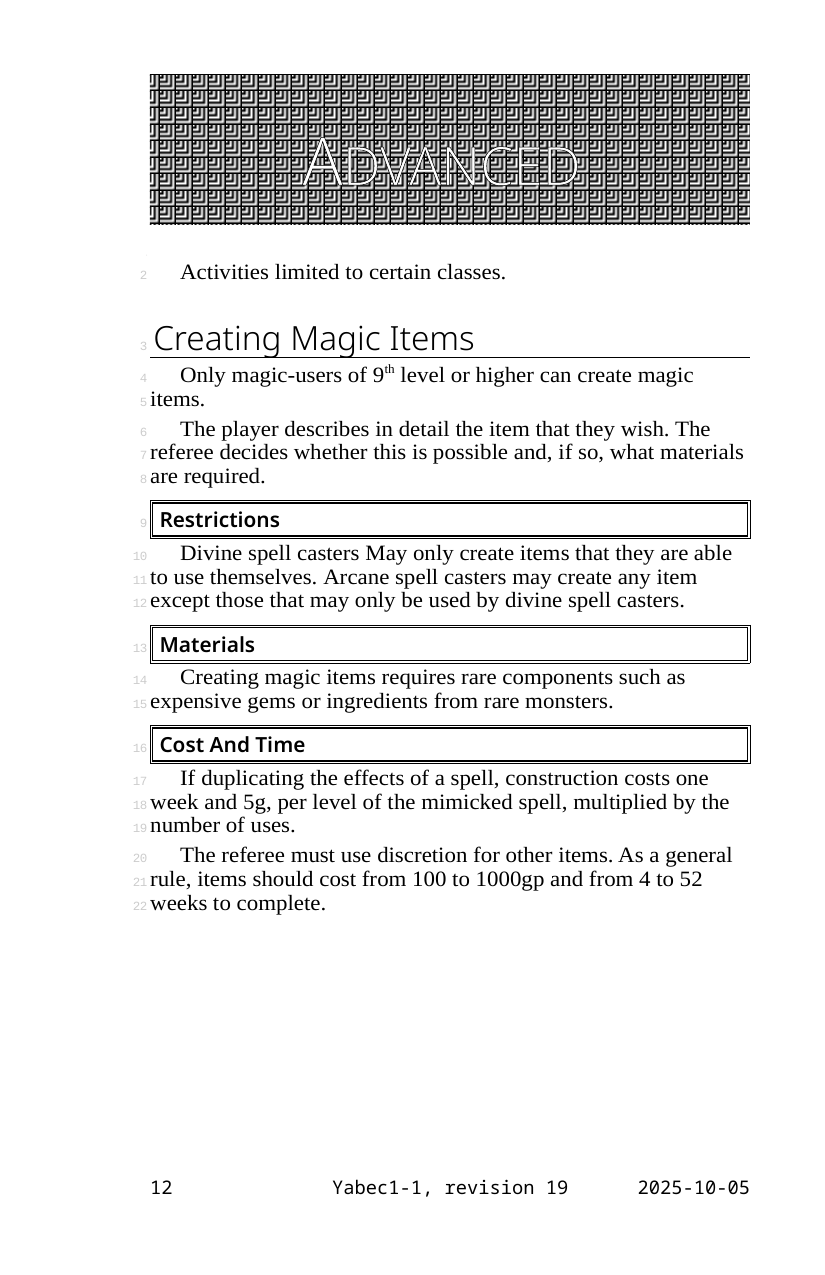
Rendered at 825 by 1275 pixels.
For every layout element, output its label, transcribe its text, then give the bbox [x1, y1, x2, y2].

text Only magic-users of 9th level or higher can create magic items. [150, 364, 750, 411]
picture [149, 74, 750, 225]
subtitle creating magic Items [150, 318, 750, 357]
text Creating magic items requires rare components such as expensive gems or ingredients from rare monsters. [150, 666, 750, 713]
text Activities limited to certain classes. [150, 260, 750, 284]
text If duplicating the effects of a spell, construction costs one week and 5g, per level of the mimicked spell, multiplied by the number of uses. [150, 767, 750, 838]
text Divine spell casters May only create items that they are able to use themselves. Arcane spell casters may create any item except those that may only be used by divine spell casters. [150, 542, 750, 613]
text The player describes in detail the item that they wish. The referee decides whether this is possible and, if so, what materials are required. [150, 417, 750, 488]
text The referee must use discretion for other items. As a general rule, items should cost from 100 to 1000gp and from 4 to 52 weeks to complete. [150, 844, 750, 915]
